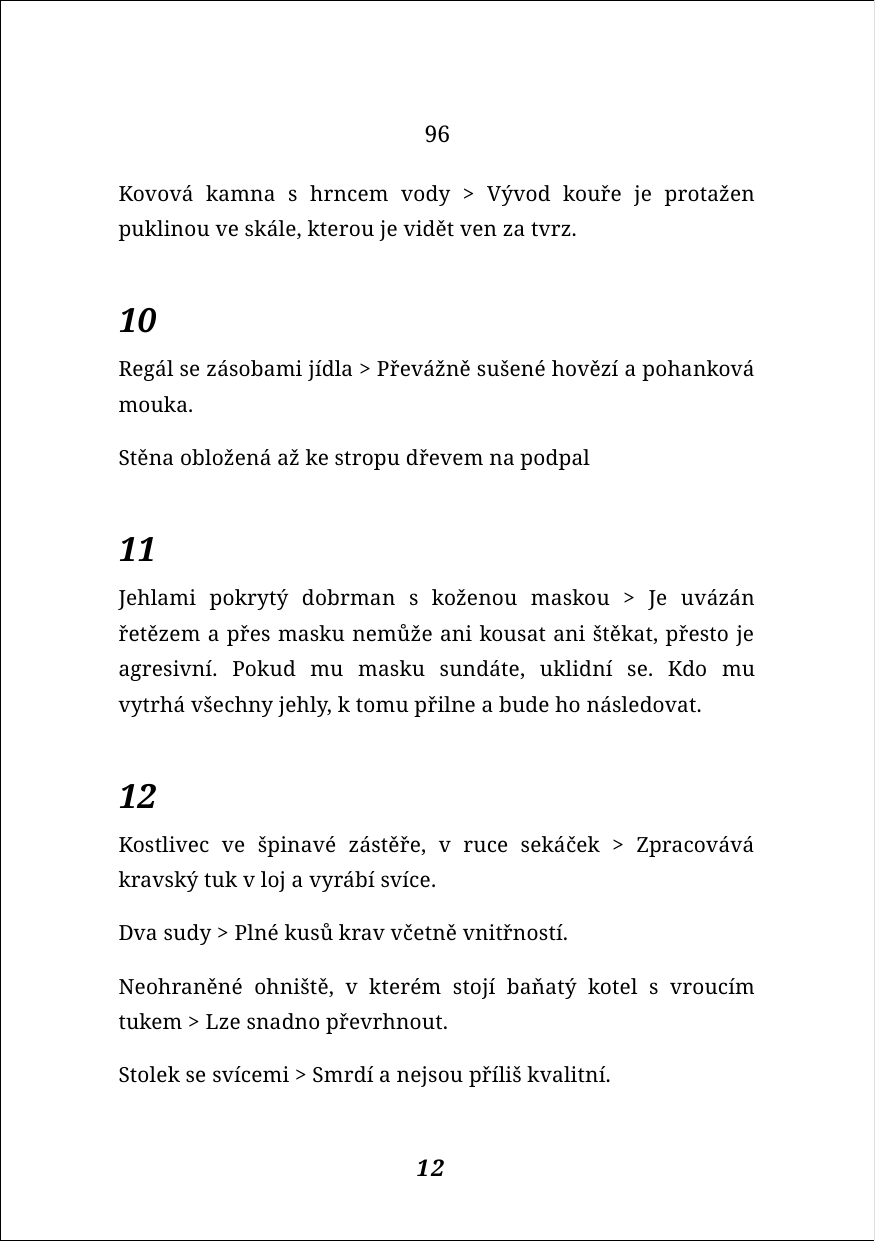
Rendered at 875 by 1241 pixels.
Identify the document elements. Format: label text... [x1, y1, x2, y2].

text Stolek se svícemi > Smrdí a nejsou příliš kvalitní. [118, 1061, 756, 1089]
subtitle 10 [118, 297, 756, 343]
text Jehlami pokrytý dobrman s koženou maskou > Je uvázán řetězem a přes masku nemůže ani kousat ani štěkat, přesto je agresivní. Pokud mu masku sundáte, uklidní se. Kdo mu vytrhá všechny jehly, k tomu přilne a bude ho následovat. [118, 583, 756, 718]
text Neohraněné ohniště, v kterém stojí baňatý kotel s vroucím tukem > Lze snadno převrhnout. [118, 972, 756, 1036]
subtitle 12 [118, 773, 756, 818]
text Regál se zásobami jídla > Převážně sušené hovězí a pohanková mouka. [118, 354, 756, 418]
text Dva sudy > Plné kusů krav včetně vnitřností. [118, 918, 756, 947]
text Kovová kamna s hrncem vody > Vývod kouře je protažen puklinou ve skále, kterou je vidět ven za tvrz. [118, 179, 756, 243]
text Kostlivec ve špinavé zástěře, v ruce sekáček > Zpracovává kravský tuk v loj a vyrábí svíce. [118, 830, 756, 894]
subtitle 11 [118, 526, 756, 571]
text Stěna obložená až ke stropu dřevem na podpal [118, 443, 756, 472]
